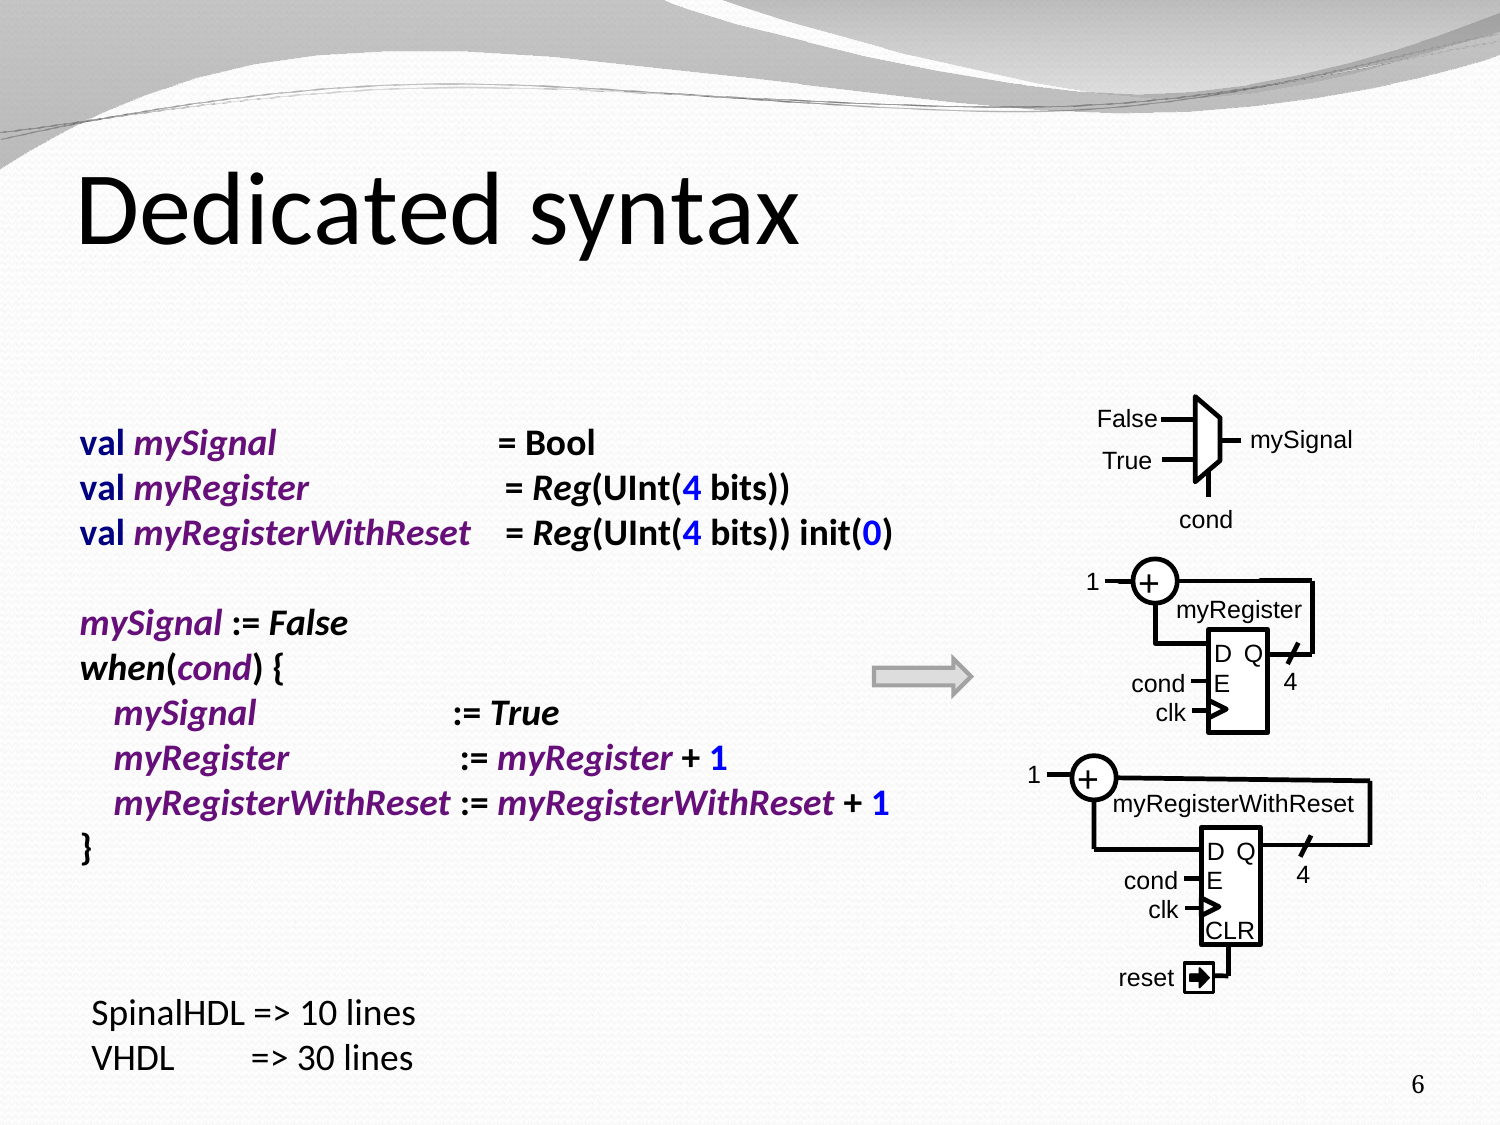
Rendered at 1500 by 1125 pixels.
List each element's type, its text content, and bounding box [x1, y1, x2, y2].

text_box cond [1109, 857, 1194, 903]
text_box D [1199, 631, 1228, 659]
text_box CLR [1190, 906, 1270, 952]
text_box myRegister [1161, 585, 1310, 631]
text_box myRegisterWithReset [1097, 781, 1367, 825]
text_box E [1201, 659, 1246, 705]
text_box reset [1045, 954, 1190, 999]
text_box [1209, 675, 1268, 733]
text_box [1299, 1042, 1426, 1103]
text_box 4 [1265, 850, 1342, 896]
text_box [1202, 875, 1261, 906]
text_box False [1081, 395, 1173, 441]
text_box clk [1125, 903, 1202, 932]
text_box + [1072, 755, 1116, 800]
text_box [1195, 396, 1221, 482]
text_box Q [1221, 825, 1278, 875]
text_box Q [1228, 631, 1279, 675]
text_box 4 [1252, 658, 1329, 703]
text_box 1 [1054, 557, 1131, 603]
text_box 1 [996, 751, 1072, 796]
picture [0, 0, 1500, 1125]
text_box [873, 658, 972, 695]
text_box True [1085, 441, 1170, 482]
text_box + [1133, 558, 1178, 604]
text_box cond [1164, 496, 1249, 542]
text_box [1190, 963, 1214, 993]
text_box clk [1132, 705, 1209, 734]
text_box mySignal [1235, 415, 1368, 461]
text_box SpinalHDL => 10 lines VHDL => 30 lines [76, 980, 432, 1086]
text_box cond [1116, 659, 1201, 705]
title Dedicated syntax [75, 78, 1426, 266]
text_box D [1192, 825, 1221, 857]
text_box E [1194, 857, 1238, 903]
text_box val mySignal = Bool val myRegister = Reg(UInt(4 bits)) val myRegisterWithReset = Reg(UInt(4 bits)) init(0) mySignal := False when(cond) { mySignal := True myRegister := myRegister + 1 myRegisterWithReset := myRegisterWithReset + 1 } [64, 409, 909, 876]
